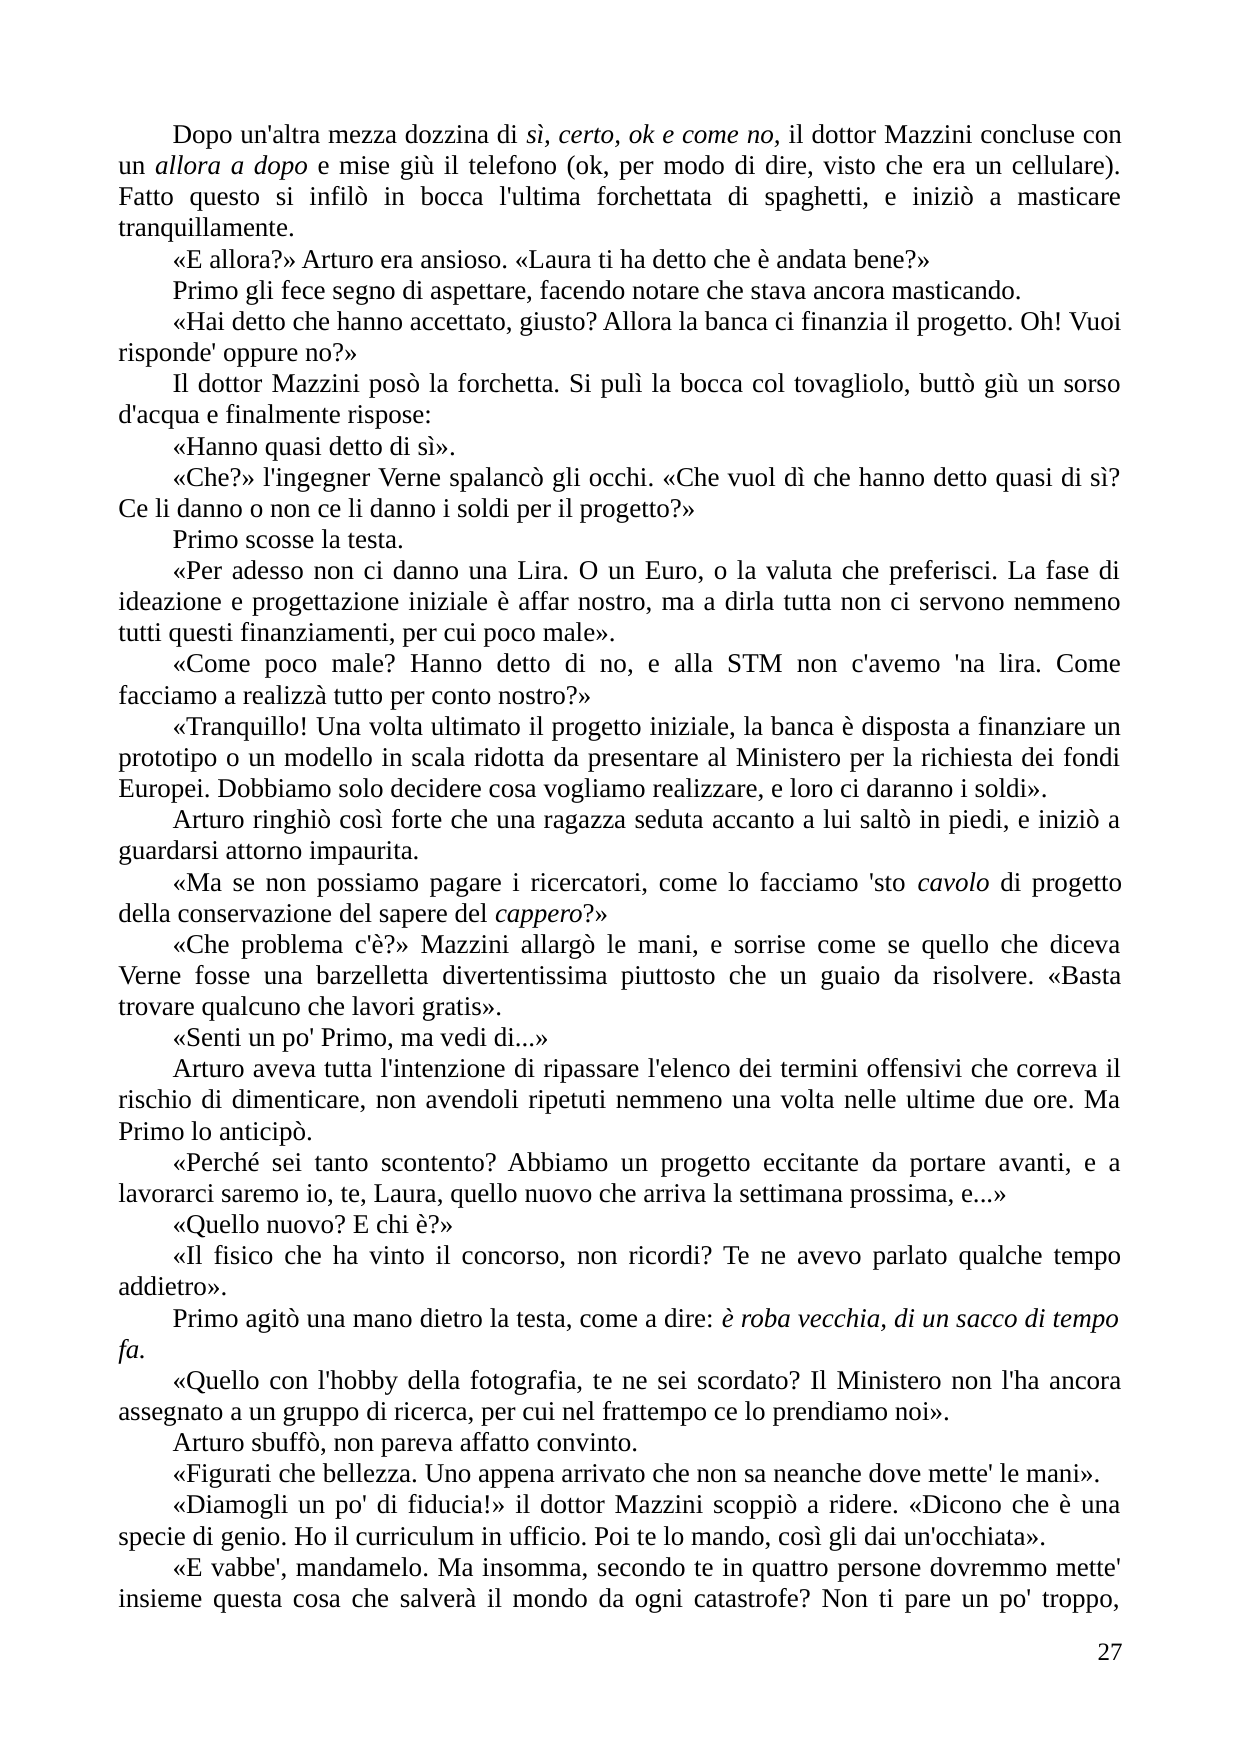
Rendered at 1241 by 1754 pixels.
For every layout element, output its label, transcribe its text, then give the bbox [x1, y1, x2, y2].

text «Senti un po' Primo, ma vedi di...» [118, 1021, 1122, 1052]
text Dopo un'altra mezza dozzina di sì, certo, ok e come no, il dottor Mazzini concluse con un allora a dopo e mise giù il telefono (ok, per modo di dire, visto che era un cellulare). Fatto questo si infilò in bocca l'ultima forchettata di spaghetti, e iniziò a masticare tranquillamente. [118, 118, 1122, 243]
text Primo agitò una mano dietro la testa, come a dire: è roba vecchia, di un sacco di tempo fa. [118, 1302, 1122, 1364]
text «Quello nuovo? E chi è?» [118, 1208, 1122, 1239]
text «Tranquillo! Una volta ultimato il progetto iniziale, la banca è disposta a finanziare un prototipo o un modello in scala ridotta da presentare al Ministero per la richiesta dei fondi Europei. Dobbiamo solo decidere cosa vogliamo realizzare, e loro ci daranno i soldi». [118, 710, 1122, 803]
text «Diamogli un po' di fiducia!» il dottor Mazzini scoppiò a ridere. «Dicono che è una specie di genio. Ho il curriculum in ufficio. Poi te lo mando, così gli dai un'occhiata». [118, 1488, 1122, 1551]
text Arturo sbuffò, non pareva affatto convinto. [118, 1426, 1122, 1457]
text «E allora?» Arturo era ansioso. «Laura ti ha detto che è andata bene?» [118, 243, 1122, 274]
text «Per adesso non ci danno una Lira. O un Euro, o la valuta che preferisci. La fase di ideazione e progettazione iniziale è affar nostro, ma a dirla tutta non ci servono nemmeno tutti questi finanziamenti, per cui poco male». [118, 554, 1122, 648]
text Primo gli fece segno di aspettare, facendo notare che stava ancora masticando. [118, 274, 1122, 305]
text Primo scosse la testa. [118, 523, 1122, 554]
text «Il fisico che ha vinto il concorso, non ricordi? Te ne avevo parlato qualche tempo addietro». [118, 1239, 1122, 1302]
text «Che?» l'ingegner Verne spalancò gli occhi. «Che vuol dì che hanno detto quasi di sì? Ce li danno o non ce li danno i soldi per il progetto?» [118, 461, 1122, 523]
text «E vabbe', mandamelo. Ma insomma, secondo te in quattro persone dovremmo mette' insieme questa cosa che salverà il mondo da ogni catastrofe? Non ti pare un po' troppo, [118, 1551, 1122, 1613]
text Il dottor Mazzini posò la forchetta. Si pulì la bocca col tovagliolo, buttò giù un sorso d'acqua e finalmente rispose: [118, 367, 1122, 429]
text «Ma se non possiamo pagare i ricercatori, come lo facciamo 'sto cavolo di progetto della conservazione del sapere del cappero?» [118, 866, 1122, 928]
text Arturo ringhiò così forte che una ragazza seduta accanto a lui saltò in piedi, e iniziò a guardarsi attorno impaurita. [118, 803, 1122, 866]
text «Come poco male? Hanno detto di no, e alla STM non c'avemo 'na lira. Come facciamo a realizzà tutto per conto nostro?» [118, 648, 1122, 710]
text «Quello con l'hobby della fotografia, te ne sei scordato? Il Ministero non l'ha ancora assegnato a un gruppo di ricerca, per cui nel frattempo ce lo prendiamo noi». [118, 1364, 1122, 1426]
text «Figurati che bellezza. Uno appena arrivato che non sa neanche dove mette' le mani». [118, 1457, 1122, 1488]
text Arturo aveva tutta l'intenzione di ripassare l'elenco dei termini offensivi che correva il rischio di dimenticare, non avendoli ripetuti nemmeno una volta nelle ultime due ore. Ma Primo lo anticipò. [118, 1052, 1122, 1146]
text «Hai detto che hanno accettato, giusto? Allora la banca ci finanzia il progetto. Oh! Vuoi risponde' oppure no?» [118, 305, 1122, 367]
text «Hanno quasi detto di sì». [118, 429, 1122, 461]
text «Perché sei tanto scontento? Abbiamo un progetto eccitante da portare avanti, e a lavorarci saremo io, te, Laura, quello nuovo che arriva la settimana prossima, e...» [118, 1146, 1122, 1208]
text «Che problema c'è?» Mazzini allargò le mani, e sorrise come se quello che diceva Verne fosse una barzelletta divertentissima piuttosto che un guaio da risolvere. «Basta trovare qualcuno che lavori gratis». [118, 928, 1122, 1021]
